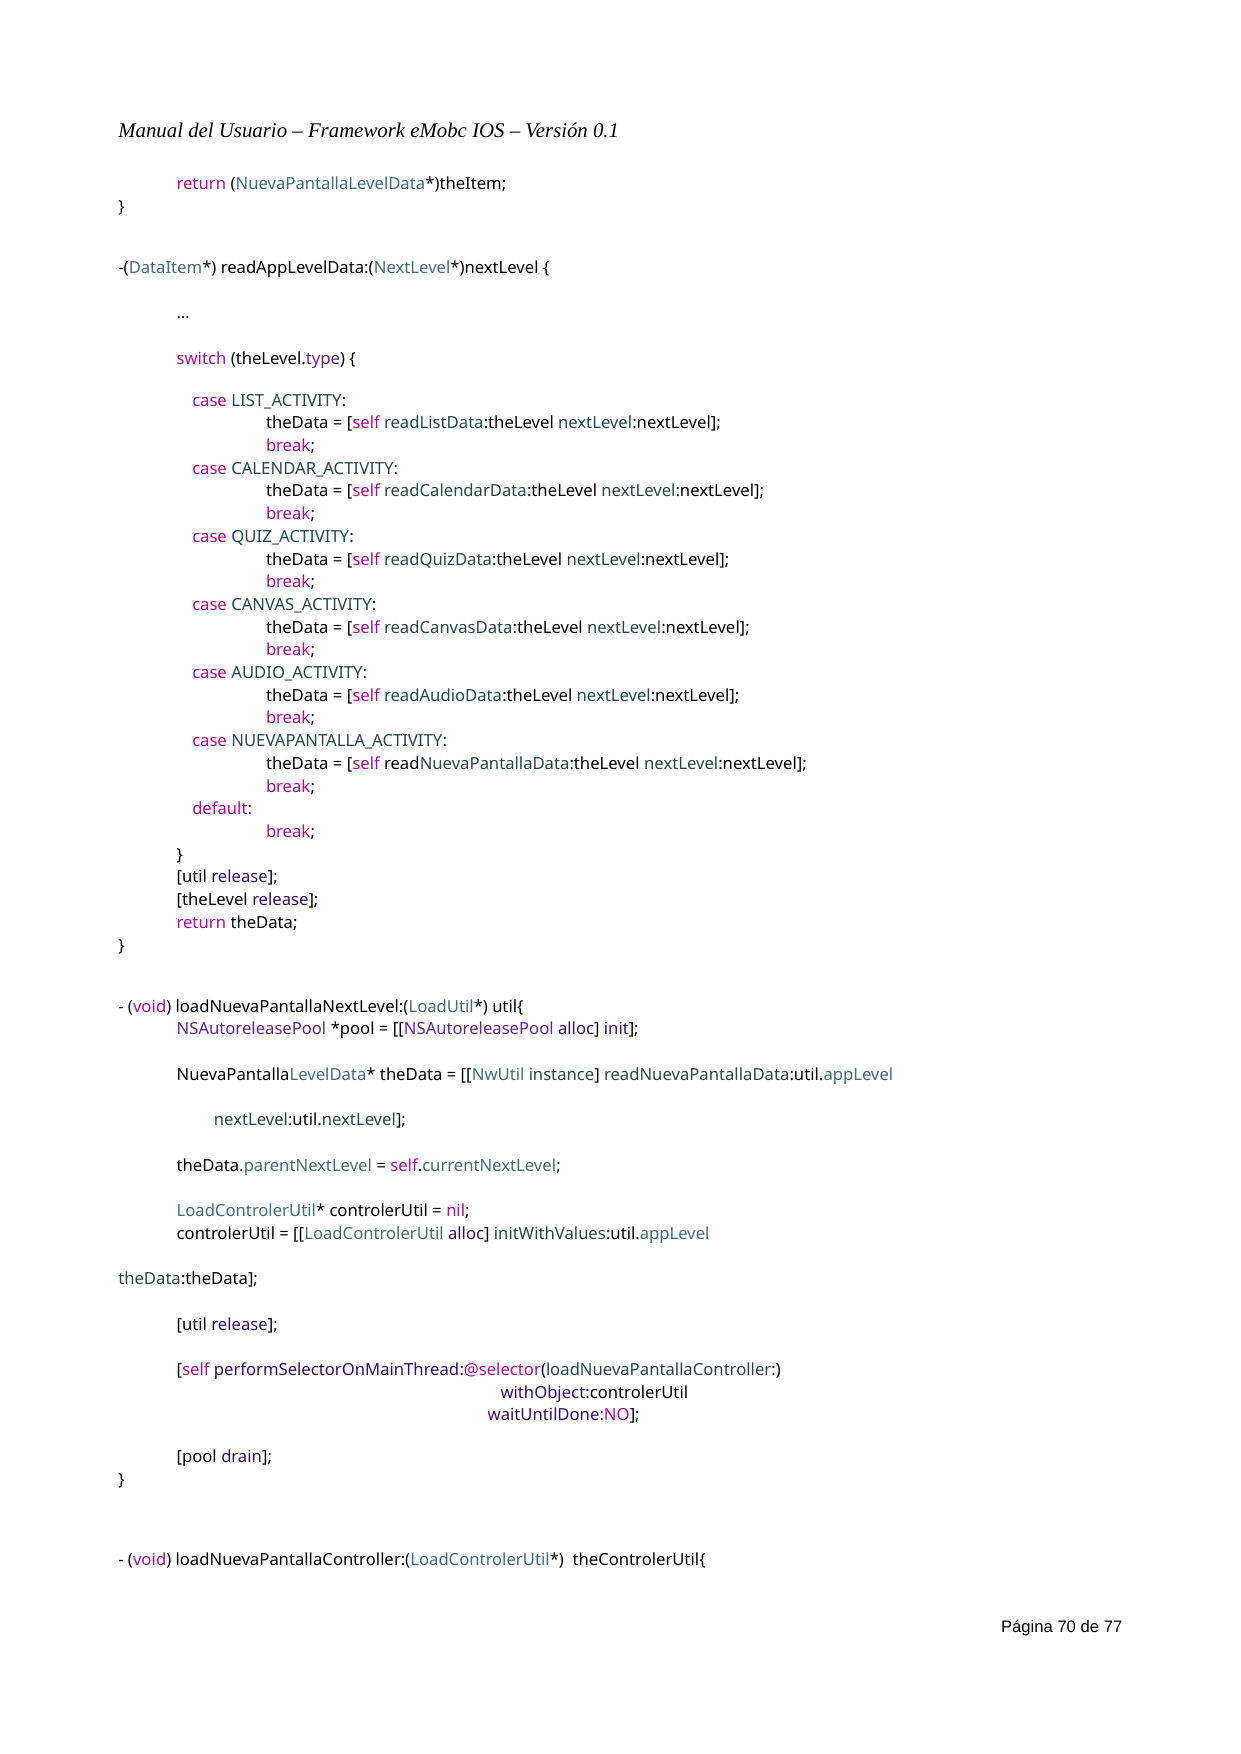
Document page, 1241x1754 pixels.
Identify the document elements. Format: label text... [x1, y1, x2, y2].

text [util release]; [118, 1312, 1122, 1335]
text theData = [self readNuevaPantallaData:theLevel nextLevel:nextLevel]; [118, 751, 1122, 774]
text … [118, 301, 1122, 323]
text theData.parentNextLevel = self.currentNextLevel; [118, 1153, 1122, 1176]
text [pool drain]; [118, 1445, 1122, 1467]
text theData:theData]; [118, 1244, 1122, 1289]
text break; [118, 433, 1122, 456]
text return (NuevaPantallaLevelData*)theItem; [118, 172, 1122, 194]
text [util release]; [118, 865, 1122, 888]
text [theLevel release]; [118, 888, 1122, 910]
text case CALENDAR_ACTIVITY: [118, 456, 1122, 479]
text - (void) loadNuevaPantallaController:(LoadControlerUtil*) theControlerUtil{ [118, 1548, 1122, 1570]
text LoadControlerUtil* controlerUtil = nil; [118, 1198, 1122, 1221]
text [self performSelectorOnMainThread:@selector(loadNuevaPantallaController:) [118, 1357, 1122, 1380]
text controlerUtil = [[LoadControlerUtil alloc] initWithValues:util.appLevel [118, 1221, 1122, 1244]
text switch (theLevel.type) { [118, 346, 1122, 369]
text waitUntilDone:NO]; [118, 1403, 1122, 1426]
text theData = [self readQuizData:theLevel nextLevel:nextLevel]; [118, 547, 1122, 570]
text -(DataItem*) readAppLevelData:(NextLevel*)nextLevel { [118, 255, 1122, 278]
text break; [118, 774, 1122, 797]
text default: [118, 797, 1122, 819]
text theData = [self readCalendarData:theLevel nextLevel:nextLevel]; [118, 479, 1122, 502]
text } [118, 842, 1122, 865]
text break; [118, 502, 1122, 524]
text theData = [self readCanvasData:theLevel nextLevel:nextLevel]; [118, 615, 1122, 638]
text } [118, 1467, 1122, 1490]
text withObject:controlerUtil [118, 1380, 1122, 1403]
text break; [118, 819, 1122, 842]
text break; [118, 570, 1122, 592]
text NSAutoreleasePool *pool = [[NSAutoreleasePool alloc] init]; [118, 1017, 1122, 1039]
text break; [118, 638, 1122, 661]
text - (void) loadNuevaPantallaNextLevel:(LoadUtil*) util{ [118, 994, 1122, 1017]
text case CANVAS_ACTIVITY: [118, 592, 1122, 615]
text case AUDIO_ACTIVITY: [118, 661, 1122, 683]
text } [118, 194, 1122, 217]
text return theData; [118, 910, 1122, 933]
text break; [118, 706, 1122, 729]
text NuevaPantallaLevelData* theData = [[NwUtil instance] readNuevaPantallaData:util.appLevel [118, 1062, 1122, 1085]
text theData = [self readListData:theLevel nextLevel:nextLevel]; [118, 411, 1122, 433]
text nextLevel:util.nextLevel]; [118, 1085, 1122, 1130]
text case NUEVAPANTALLA_ACTIVITY: [118, 729, 1122, 751]
text case LIST_ACTIVITY: [118, 388, 1122, 411]
text case QUIZ_ACTIVITY: [118, 524, 1122, 547]
text } [118, 933, 1122, 956]
text theData = [self readAudioData:theLevel nextLevel:nextLevel]; [118, 683, 1122, 706]
